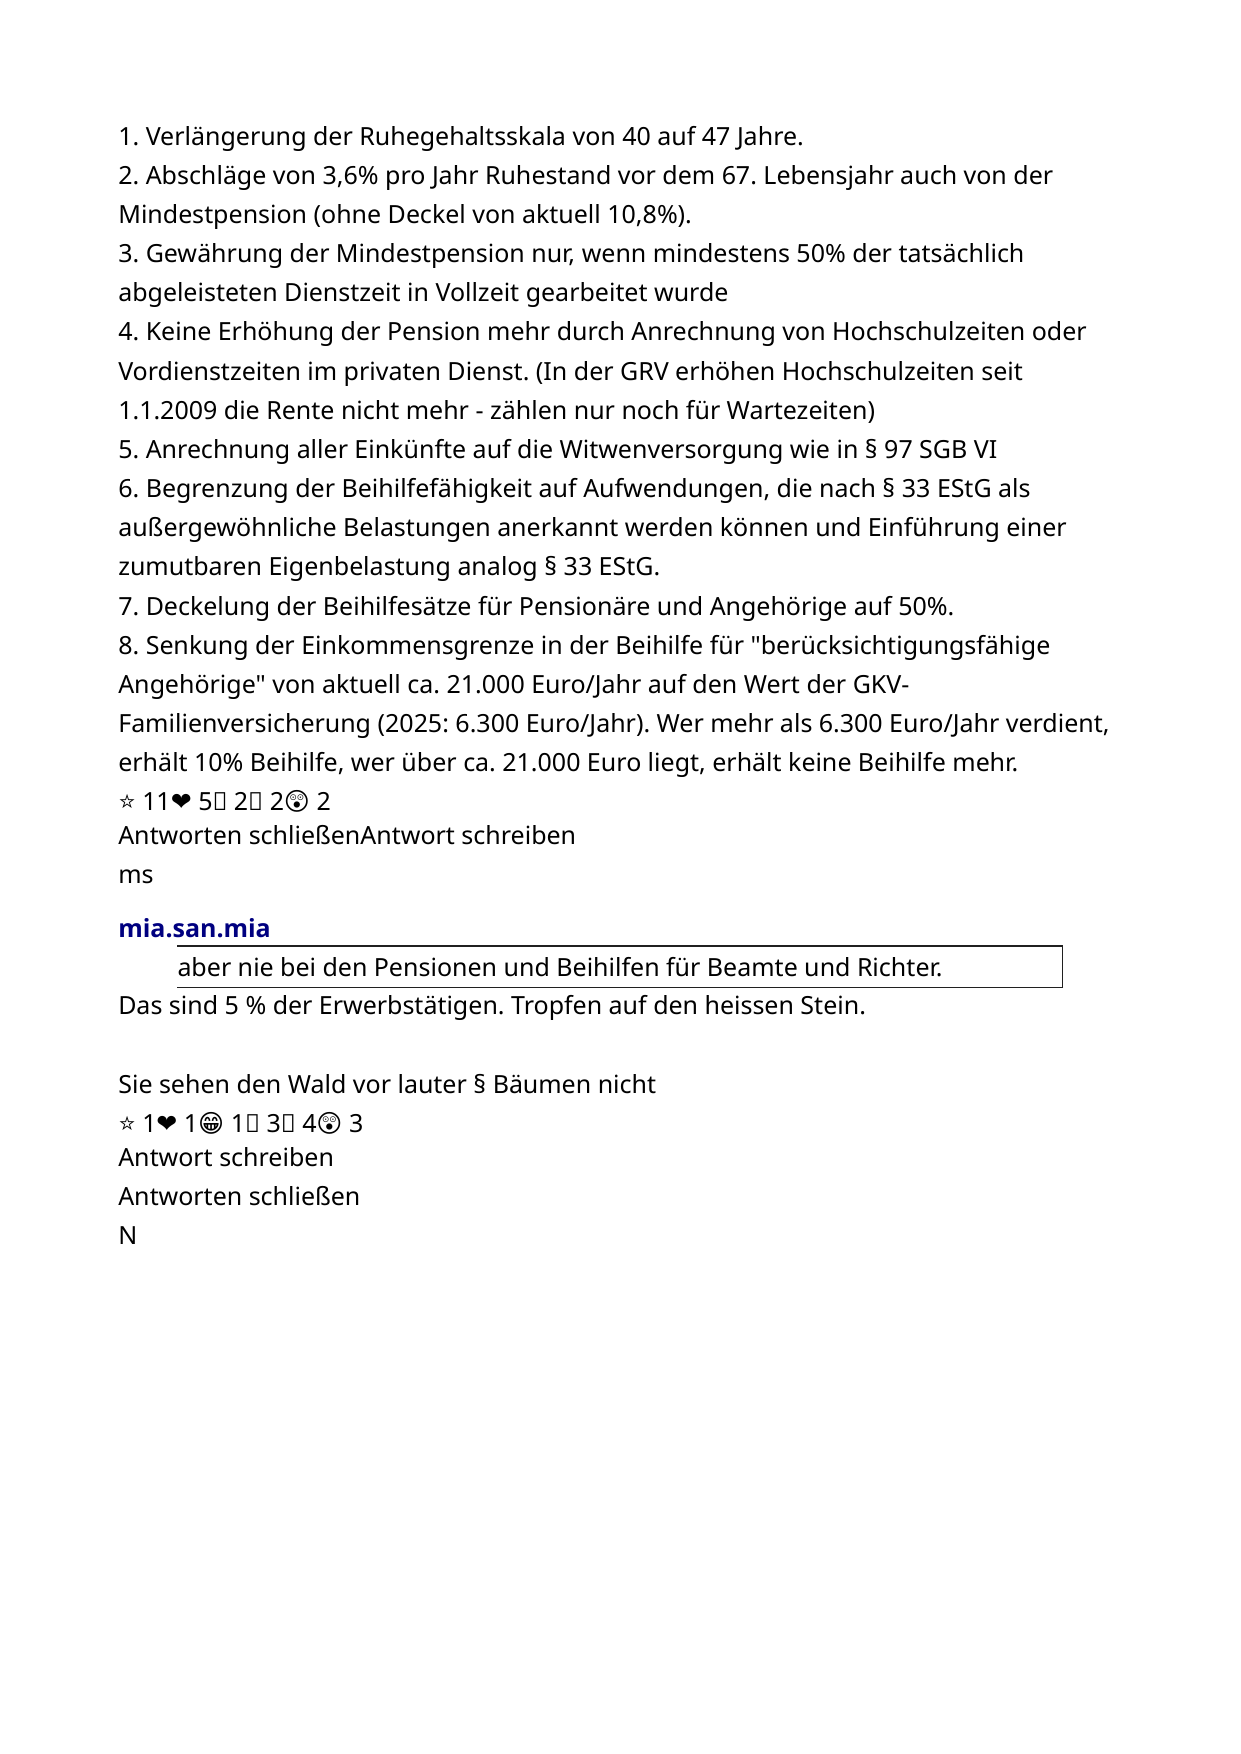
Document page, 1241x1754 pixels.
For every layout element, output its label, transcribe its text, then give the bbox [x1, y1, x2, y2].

text 1. Verlängerung der Ruhegehaltsskala von 40 auf 47 Jahre. 2. Abschläge von 3,6% pro Jahr Ruhestand vor dem 67. Lebensjahr auch von der Mindestpension (ohne Deckel von aktuell 10,8%). 3. Gewährung der Mindestpension nur, wenn mindestens 50% der tatsächlich abgeleisteten Dienstzeit in Vollzeit gearbeitet wurde 4. Keine Erhöhung der Pension mehr durch Anrechnung von Hochschulzeiten oder Vordienstzeiten im privaten Dienst. (In der GRV erhöhen Hochschulzeiten seit 1.1.2009 die Rente nicht mehr - zählen nur noch für Wartezeiten) 5. Anrechnung aller Einkünfte auf die Witwenversorgung wie in § 97 SGB VI 6. Begrenzung der Beihilfefähigkeit auf Aufwendungen, die nach § 33 EStG als außergewöhnliche Belastungen anerkannt werden können und Einführung einer zumutbaren Eigenbelastung analog § 33 EStG. 7. Deckelung der Beihilfesätze für Pensionäre und Angehörige auf 50%. 8. Senkung der Einkommensgrenze in der Beihilfe für "berücksichtigungsfähige Angehörige" von aktuell ca. 21.000 Euro/Jahr auf den Wert der GKV-Familienversicherung (2025: 6.300 Euro/Jahr). Wer mehr als 6.300 Euro/Jahr verdient, erhält 10% Beihilfe, wer über ca. 21.000 Euro liegt, erhält keine Beihilfe mehr. [118, 118, 1122, 779]
text Antwort schreiben [118, 1139, 1122, 1174]
text Antworten schließenAntwort schreiben [118, 818, 1122, 852]
text ⭐️ 1❤️ 1😁 1🙁 3🤨 4😲 3 [118, 1106, 1122, 1139]
text Das sind 5 % der Erwerbstätigen. Tropfen auf den heissen Stein. Sie sehen den Wald vor lauter § Bäumen nicht [118, 988, 1122, 1100]
text ⭐️ 11❤️ 5🙁 2🤨 2😲 2 [118, 784, 1122, 818]
text aber nie bei den Pensionen und Beihilfen für Beamte und Richter. [177, 947, 1062, 987]
text Antworten schließen [118, 1179, 1122, 1213]
text ms [118, 857, 1122, 891]
subtitle mia.san.mia [118, 911, 1122, 945]
text N [118, 1218, 1122, 1252]
